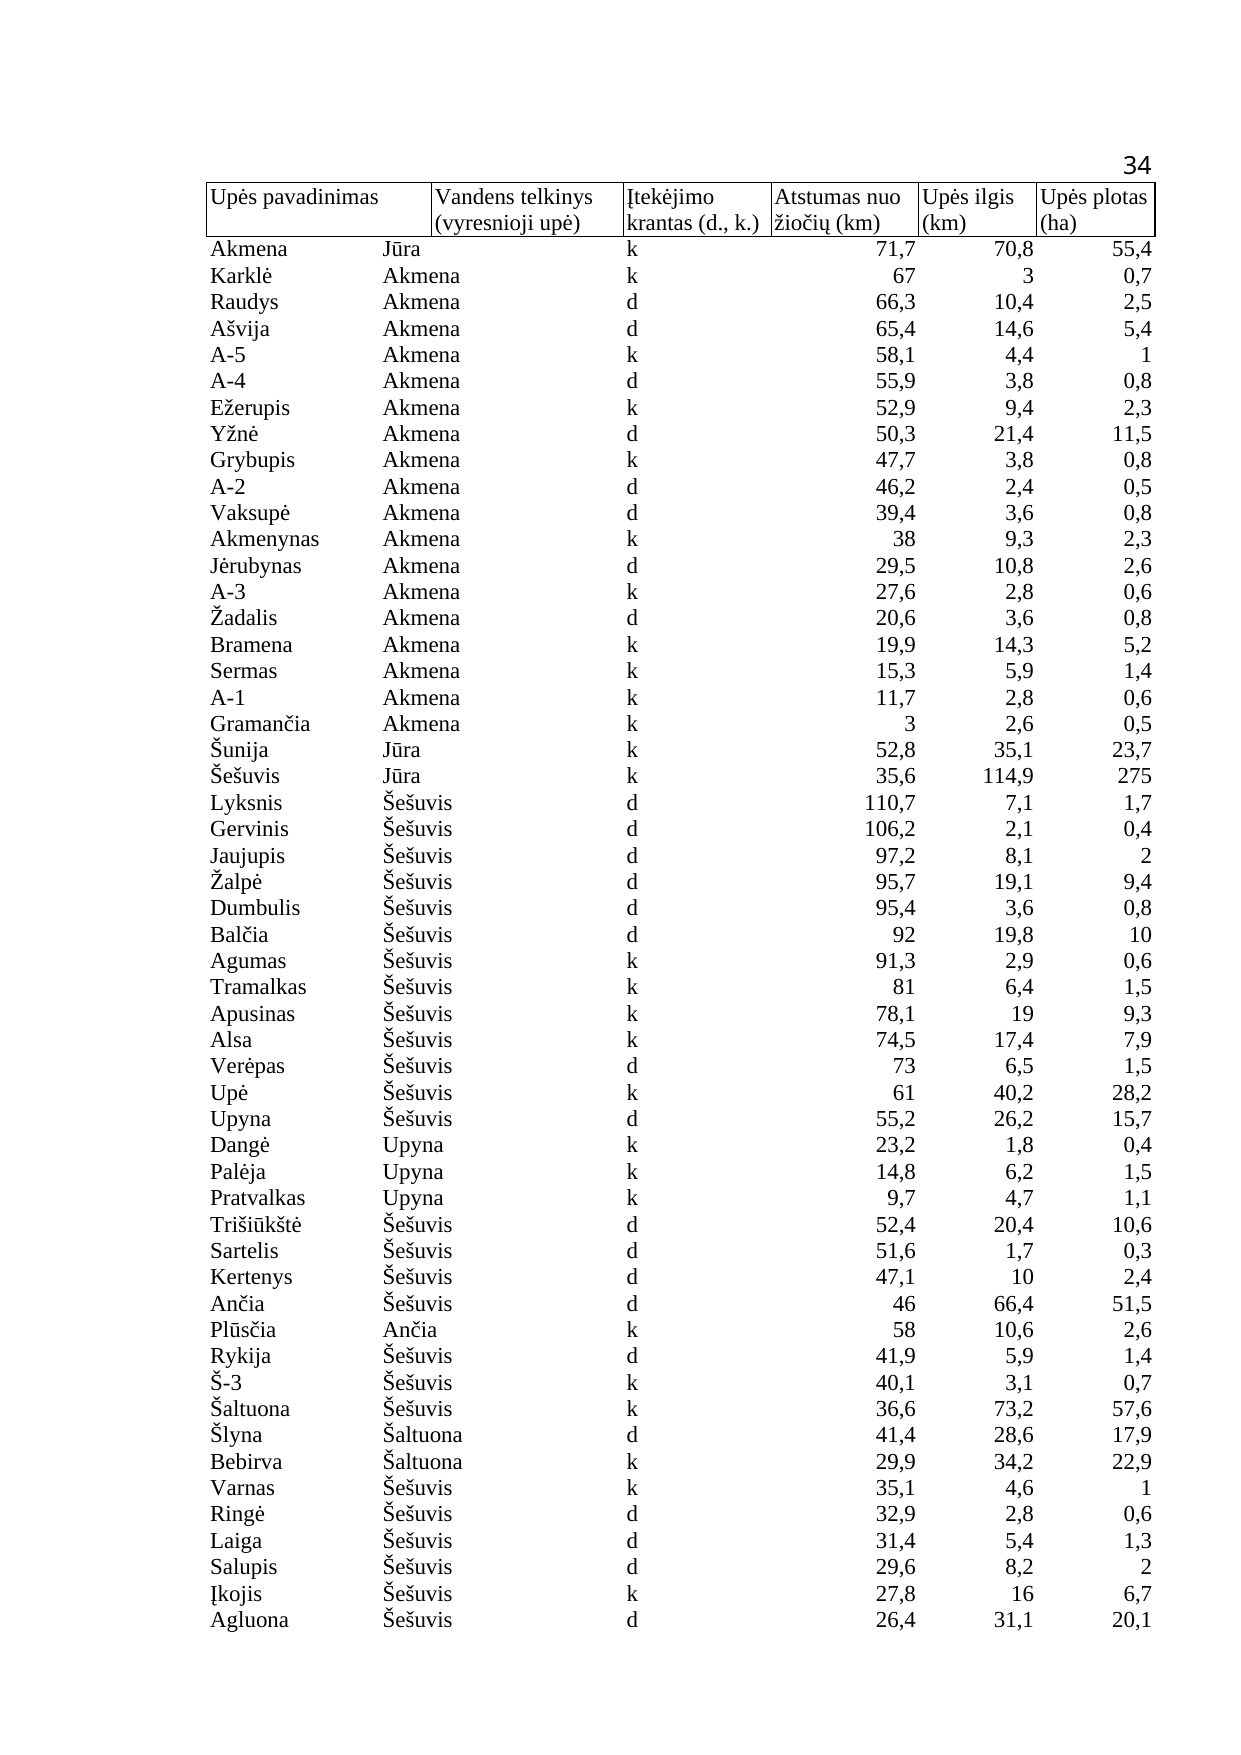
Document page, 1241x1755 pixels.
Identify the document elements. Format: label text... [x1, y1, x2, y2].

table_cell 9,4 [919, 394, 1037, 420]
table_cell 11,5 [1037, 420, 1155, 446]
table_cell d [623, 842, 771, 868]
table_cell Akmena [379, 578, 623, 604]
table_cell Kertenys [207, 1263, 379, 1290]
table_cell d [623, 552, 771, 578]
table_cell Šešuvis [379, 789, 623, 815]
table_cell 6,7 [1037, 1580, 1155, 1606]
table_cell 27,6 [771, 578, 919, 604]
table_cell 20,1 [1037, 1606, 1155, 1632]
table_cell 3 [771, 710, 919, 736]
table_header Įtekėjimo krantas (d., k.) [624, 183, 771, 236]
table_cell k [623, 710, 771, 736]
table_cell 29,6 [771, 1553, 919, 1579]
table_cell 57,6 [1037, 1395, 1155, 1421]
table_cell Trišiūkštė [207, 1211, 379, 1237]
table_cell 23,2 [771, 1132, 919, 1158]
table_cell Alsa [207, 1026, 379, 1052]
table_cell k [623, 394, 771, 420]
table_cell 34,2 [919, 1448, 1037, 1474]
table_cell Šešuvis [379, 1237, 623, 1263]
table_cell 0,4 [1037, 815, 1155, 842]
table_cell 5,4 [919, 1527, 1037, 1553]
table_cell Gervinis [207, 815, 379, 842]
table_cell d [623, 1553, 771, 1579]
table_cell 35,1 [919, 736, 1037, 763]
table_cell 73,2 [919, 1395, 1037, 1421]
table_cell Upyna [379, 1158, 623, 1184]
table_cell 0,7 [1037, 262, 1155, 288]
table_cell Akmena [379, 499, 623, 525]
table_cell d [623, 1343, 771, 1369]
table_cell 23,7 [1037, 736, 1155, 763]
table_cell 3,1 [919, 1369, 1037, 1395]
table_cell 50,3 [771, 420, 919, 446]
table_cell Šešuvis [379, 921, 623, 947]
table_cell 3,8 [919, 446, 1037, 473]
table_cell Yžnė [207, 420, 379, 446]
table_cell 26,4 [771, 1606, 919, 1632]
table_cell 3,6 [919, 499, 1037, 525]
table_cell d [623, 1290, 771, 1316]
table_cell 10,6 [919, 1316, 1037, 1342]
table_cell Akmena [379, 684, 623, 710]
table_cell 2,8 [919, 1501, 1037, 1527]
table_cell 9,3 [919, 525, 1037, 552]
table_cell Laiga [207, 1527, 379, 1553]
table_cell d [623, 605, 771, 631]
table_cell Ringė [207, 1501, 379, 1527]
table_cell k [623, 684, 771, 710]
table_cell Šešuvis [379, 1263, 623, 1290]
table_cell Šešuvis [379, 1395, 623, 1421]
table_cell 8,1 [919, 842, 1037, 868]
table_cell 40,2 [919, 1079, 1037, 1105]
table_cell 4,7 [919, 1184, 1037, 1211]
table_cell 2,3 [1037, 525, 1155, 552]
table_cell 92 [771, 921, 919, 947]
table_cell 27,8 [771, 1580, 919, 1606]
table_cell 52,4 [771, 1211, 919, 1237]
table_cell 8,2 [919, 1553, 1037, 1579]
table_cell Šešuvis [379, 1290, 623, 1316]
table_cell d [623, 367, 771, 394]
table_cell d [623, 1527, 771, 1553]
table_cell k [623, 736, 771, 763]
table_cell Apusinas [207, 1000, 379, 1026]
table_cell Akmena [379, 367, 623, 394]
table_cell 2,8 [919, 684, 1037, 710]
table_cell 1,5 [1037, 1053, 1155, 1079]
table_cell Akmena [379, 473, 623, 499]
table_cell Akmena [379, 710, 623, 736]
table_cell Gramančia [207, 710, 379, 736]
table_cell 66,3 [771, 288, 919, 314]
table_cell 47,7 [771, 446, 919, 473]
table_cell d [623, 499, 771, 525]
table_cell 4,6 [919, 1474, 1037, 1501]
table_cell 20,4 [919, 1211, 1037, 1237]
table_cell A-5 [207, 341, 379, 367]
table_cell k [623, 525, 771, 552]
table_cell 19,1 [919, 868, 1037, 894]
table_cell d [623, 1421, 771, 1448]
table_cell Akmena [379, 341, 623, 367]
table_cell 5,4 [1037, 315, 1155, 341]
table_cell d [623, 473, 771, 499]
table_cell 81 [771, 974, 919, 1000]
table_cell d [623, 1237, 771, 1263]
table_cell Akmena [379, 288, 623, 314]
table_cell Šešuvis [379, 1079, 623, 1105]
table_cell Ančia [379, 1316, 623, 1342]
table_cell 20,6 [771, 605, 919, 631]
table_cell d [623, 420, 771, 446]
table_cell Vaksupė [207, 499, 379, 525]
table_cell 51,6 [771, 1237, 919, 1263]
table_cell 0,8 [1037, 367, 1155, 394]
table_cell 7,1 [919, 789, 1037, 815]
table_header Upės pavadinimas [207, 183, 431, 236]
table_cell 41,4 [771, 1421, 919, 1448]
table_cell 0,6 [1037, 1501, 1155, 1527]
table_cell 0,5 [1037, 473, 1155, 499]
table_cell 19 [919, 1000, 1037, 1026]
table_cell 2,6 [1037, 552, 1155, 578]
table_cell Bramena [207, 631, 379, 657]
table_cell Šešuvis [379, 1343, 623, 1369]
table_cell 6,4 [919, 974, 1037, 1000]
table_cell 275 [1037, 763, 1155, 789]
table_cell d [623, 1105, 771, 1132]
table_cell k [623, 1580, 771, 1606]
table_cell Šlyna [207, 1421, 379, 1448]
table_cell Šešuvis [379, 1474, 623, 1501]
table_cell 1,7 [1037, 789, 1155, 815]
table_cell Plūsčia [207, 1316, 379, 1342]
table_cell 39,4 [771, 499, 919, 525]
table_cell Šešuvis [379, 1000, 623, 1026]
table_cell d [623, 815, 771, 842]
table_cell Akmenynas [207, 525, 379, 552]
table_cell 21,4 [919, 420, 1037, 446]
table_cell 35,6 [771, 763, 919, 789]
table_cell Dumbulis [207, 894, 379, 921]
table_cell 40,1 [771, 1369, 919, 1395]
table_cell Lyksnis [207, 789, 379, 815]
table_cell Šešuvis [379, 1053, 623, 1079]
table_cell 5,9 [919, 1343, 1037, 1369]
table_cell 14,8 [771, 1158, 919, 1184]
table_cell Šešuvis [379, 1369, 623, 1395]
table_cell Sartelis [207, 1237, 379, 1263]
table_cell 0,4 [1037, 1132, 1155, 1158]
table_cell Agumas [207, 947, 379, 973]
table_cell 95,7 [771, 868, 919, 894]
table_cell 58,1 [771, 341, 919, 367]
table_cell Varnas [207, 1474, 379, 1501]
table_cell 46 [771, 1290, 919, 1316]
table_cell k [623, 1474, 771, 1501]
table_cell k [623, 1079, 771, 1105]
table_cell 52,9 [771, 394, 919, 420]
table_cell k [623, 446, 771, 473]
table_cell 0,6 [1037, 947, 1155, 973]
table_cell 2,4 [919, 473, 1037, 499]
table_cell Šešuvis [379, 868, 623, 894]
table_cell d [623, 789, 771, 815]
table_cell Palėja [207, 1158, 379, 1184]
table_cell 41,9 [771, 1343, 919, 1369]
table_cell 0,8 [1037, 894, 1155, 921]
table_cell 10,4 [919, 288, 1037, 314]
table_cell 29,5 [771, 552, 919, 578]
table_cell A-1 [207, 684, 379, 710]
table_cell k [623, 341, 771, 367]
table_cell 0,6 [1037, 684, 1155, 710]
table_cell 0,3 [1037, 1237, 1155, 1263]
table_cell Akmena [379, 315, 623, 341]
table_cell 3 [919, 262, 1037, 288]
table_cell 1,8 [919, 1132, 1037, 1158]
table_cell k [623, 1132, 771, 1158]
table_cell Šešuvis [379, 1527, 623, 1553]
table_cell 58 [771, 1316, 919, 1342]
table_cell 31,4 [771, 1527, 919, 1553]
table_cell 17,9 [1037, 1421, 1155, 1448]
table_cell Šešuvis [379, 1606, 623, 1632]
table_cell k [623, 1158, 771, 1184]
table_cell 55,4 [1037, 237, 1155, 262]
table_cell d [623, 288, 771, 314]
table_cell Šešuvis [379, 1501, 623, 1527]
table_cell 1,4 [1037, 1343, 1155, 1369]
table_cell 2,4 [1037, 1263, 1155, 1290]
table_cell Šešuvis [379, 1026, 623, 1052]
table_cell 3,6 [919, 605, 1037, 631]
table_cell k [623, 578, 771, 604]
table_cell 32,9 [771, 1501, 919, 1527]
table_cell 2,5 [1037, 288, 1155, 314]
table_cell Akmena [379, 631, 623, 657]
table_cell Upyna [379, 1184, 623, 1211]
table_cell k [623, 631, 771, 657]
table_cell 15,3 [771, 657, 919, 683]
table_cell Balčia [207, 921, 379, 947]
table_cell Dangė [207, 1132, 379, 1158]
table_header Upės plotas (ha) [1037, 183, 1154, 236]
table_cell 70,8 [919, 237, 1037, 262]
table_cell 65,4 [771, 315, 919, 341]
table_cell 0,8 [1037, 446, 1155, 473]
table_cell 22,9 [1037, 1448, 1155, 1474]
table_cell 6,2 [919, 1158, 1037, 1184]
table_cell Š-3 [207, 1369, 379, 1395]
table_cell A-2 [207, 473, 379, 499]
table_cell Ežerupis [207, 394, 379, 420]
table_cell 95,4 [771, 894, 919, 921]
table_cell Akmena [379, 657, 623, 683]
table_cell 0,7 [1037, 1369, 1155, 1395]
table_cell k [623, 262, 771, 288]
table_cell Šešuvis [379, 1553, 623, 1579]
table_cell d [623, 1263, 771, 1290]
table_cell k [623, 1369, 771, 1395]
table_cell Akmena [379, 525, 623, 552]
table_cell 78,1 [771, 1000, 919, 1026]
table_cell 36,6 [771, 1395, 919, 1421]
table_cell k [623, 974, 771, 1000]
table_cell 1,7 [919, 1237, 1037, 1263]
table_cell Upė [207, 1079, 379, 1105]
table_cell 10 [1037, 921, 1155, 947]
table_cell 15,7 [1037, 1105, 1155, 1132]
table_cell Šešuvis [379, 1105, 623, 1132]
table_cell 1,3 [1037, 1527, 1155, 1553]
table_cell Šaltuona [379, 1448, 623, 1474]
table_cell d [623, 1501, 771, 1527]
table_cell 0,8 [1037, 605, 1155, 631]
table_cell Šešuvis [379, 815, 623, 842]
table_cell 28,6 [919, 1421, 1037, 1448]
table_cell Jūra [379, 237, 623, 262]
table_cell 9,3 [1037, 1000, 1155, 1026]
table_cell 74,5 [771, 1026, 919, 1052]
table_cell 9,4 [1037, 868, 1155, 894]
table_cell d [623, 1211, 771, 1237]
table_cell Šešuvis [379, 1211, 623, 1237]
table_cell Ašvija [207, 315, 379, 341]
table_cell 67 [771, 262, 919, 288]
table_cell 110,7 [771, 789, 919, 815]
table_cell A-3 [207, 578, 379, 604]
table_cell Įkojis [207, 1580, 379, 1606]
table_cell Jūra [379, 763, 623, 789]
table_cell d [623, 894, 771, 921]
table_cell 61 [771, 1079, 919, 1105]
table_cell 91,3 [771, 947, 919, 973]
table_cell 71,7 [771, 237, 919, 262]
table_cell 29,9 [771, 1448, 919, 1474]
table_cell Sermas [207, 657, 379, 683]
table_cell k [623, 763, 771, 789]
table_cell d [623, 315, 771, 341]
table_cell Ančia [207, 1290, 379, 1316]
table_cell Šešuvis [207, 763, 379, 789]
table_cell Žalpė [207, 868, 379, 894]
table_cell 2,6 [1037, 1316, 1155, 1342]
table_cell Verėpas [207, 1053, 379, 1079]
table_cell 1,5 [1037, 1158, 1155, 1184]
table_cell Tramalkas [207, 974, 379, 1000]
table_cell k [623, 1184, 771, 1211]
table_cell 2,8 [919, 578, 1037, 604]
table_cell Akmena [379, 420, 623, 446]
table_cell k [623, 947, 771, 973]
table_cell 26,2 [919, 1105, 1037, 1132]
table_cell 52,8 [771, 736, 919, 763]
table_cell 1 [1037, 1474, 1155, 1501]
table_cell Upyna [207, 1105, 379, 1132]
table_cell Šunija [207, 736, 379, 763]
table_cell Šešuvis [379, 842, 623, 868]
table_cell 16 [919, 1580, 1037, 1606]
table_cell 10,8 [919, 552, 1037, 578]
table_cell 19,8 [919, 921, 1037, 947]
table_cell k [623, 657, 771, 683]
table_cell k [623, 1448, 771, 1474]
table_cell 73 [771, 1053, 919, 1079]
table_cell d [623, 1053, 771, 1079]
table_cell Jaujupis [207, 842, 379, 868]
table_cell 47,1 [771, 1263, 919, 1290]
table_cell Šaltuona [207, 1395, 379, 1421]
table_cell Šešuvis [379, 947, 623, 973]
table_cell Rykija [207, 1343, 379, 1369]
table_cell Upyna [379, 1132, 623, 1158]
table_cell d [623, 921, 771, 947]
table_cell 35,1 [771, 1474, 919, 1501]
table_cell 6,5 [919, 1053, 1037, 1079]
table_cell 3,8 [919, 367, 1037, 394]
table_header Atstumas nuo žiočių (km) [772, 183, 918, 236]
table_cell 10 [919, 1263, 1037, 1290]
table_cell Žadalis [207, 605, 379, 631]
table_cell 55,9 [771, 367, 919, 394]
table_cell 31,1 [919, 1606, 1037, 1632]
table_cell Karklė [207, 262, 379, 288]
table_cell 2 [1037, 1553, 1155, 1579]
table_cell 9,7 [771, 1184, 919, 1211]
table_cell 1 [1037, 341, 1155, 367]
table_cell Akmena [379, 446, 623, 473]
table_cell 0,8 [1037, 499, 1155, 525]
table_cell 14,6 [919, 315, 1037, 341]
table_header Vandens telkinys (vyresnioji upė) [432, 183, 623, 236]
table_cell 0,6 [1037, 578, 1155, 604]
table_cell 5,2 [1037, 631, 1155, 657]
table_cell 4,4 [919, 341, 1037, 367]
table_cell Agluona [207, 1606, 379, 1632]
table_cell 2,9 [919, 947, 1037, 973]
table_header Upės ilgis (km) [919, 183, 1036, 236]
table_cell 1,1 [1037, 1184, 1155, 1211]
table_cell 2 [1037, 842, 1155, 868]
table_cell 114,9 [919, 763, 1037, 789]
table_cell d [623, 1606, 771, 1632]
table_cell 7,9 [1037, 1026, 1155, 1052]
table_cell 17,4 [919, 1026, 1037, 1052]
table_cell 0,5 [1037, 710, 1155, 736]
table_cell 10,6 [1037, 1211, 1155, 1237]
table_cell 28,2 [1037, 1079, 1155, 1105]
table_cell 14,3 [919, 631, 1037, 657]
table_cell 46,2 [771, 473, 919, 499]
table_cell Akmena [379, 605, 623, 631]
table_cell 5,9 [919, 657, 1037, 683]
table_cell 2,6 [919, 710, 1037, 736]
table_cell Šešuvis [379, 1580, 623, 1606]
table_cell 2,3 [1037, 394, 1155, 420]
table_cell Šešuvis [379, 974, 623, 1000]
table_cell k [623, 1395, 771, 1421]
table_cell k [623, 237, 771, 262]
table_cell k [623, 1316, 771, 1342]
table_cell 2,1 [919, 815, 1037, 842]
table_cell 3,6 [919, 894, 1037, 921]
table_cell 97,2 [771, 842, 919, 868]
table_cell Akmena [379, 262, 623, 288]
table_cell Akmena [379, 394, 623, 420]
table_cell 11,7 [771, 684, 919, 710]
table_cell 51,5 [1037, 1290, 1155, 1316]
table_cell 19,9 [771, 631, 919, 657]
table_cell k [623, 1026, 771, 1052]
table_cell Akmena [379, 552, 623, 578]
table_cell Šaltuona [379, 1421, 623, 1448]
table_cell 1,4 [1037, 657, 1155, 683]
table_cell Grybupis [207, 446, 379, 473]
table_cell Pratvalkas [207, 1184, 379, 1211]
table_cell Šešuvis [379, 894, 623, 921]
table_cell Salupis [207, 1553, 379, 1579]
table_cell 55,2 [771, 1105, 919, 1132]
table_cell 66,4 [919, 1290, 1037, 1316]
table_cell d [623, 868, 771, 894]
table_cell Bebirva [207, 1448, 379, 1474]
table_cell Akmena [207, 237, 379, 262]
table_cell Raudys [207, 288, 379, 314]
table_cell Jėrubynas [207, 552, 379, 578]
table_cell 106,2 [771, 815, 919, 842]
table_cell A-4 [207, 367, 379, 394]
table_cell k [623, 1000, 771, 1026]
table_cell Jūra [379, 736, 623, 763]
table_cell 38 [771, 525, 919, 552]
table_cell 1,5 [1037, 974, 1155, 1000]
